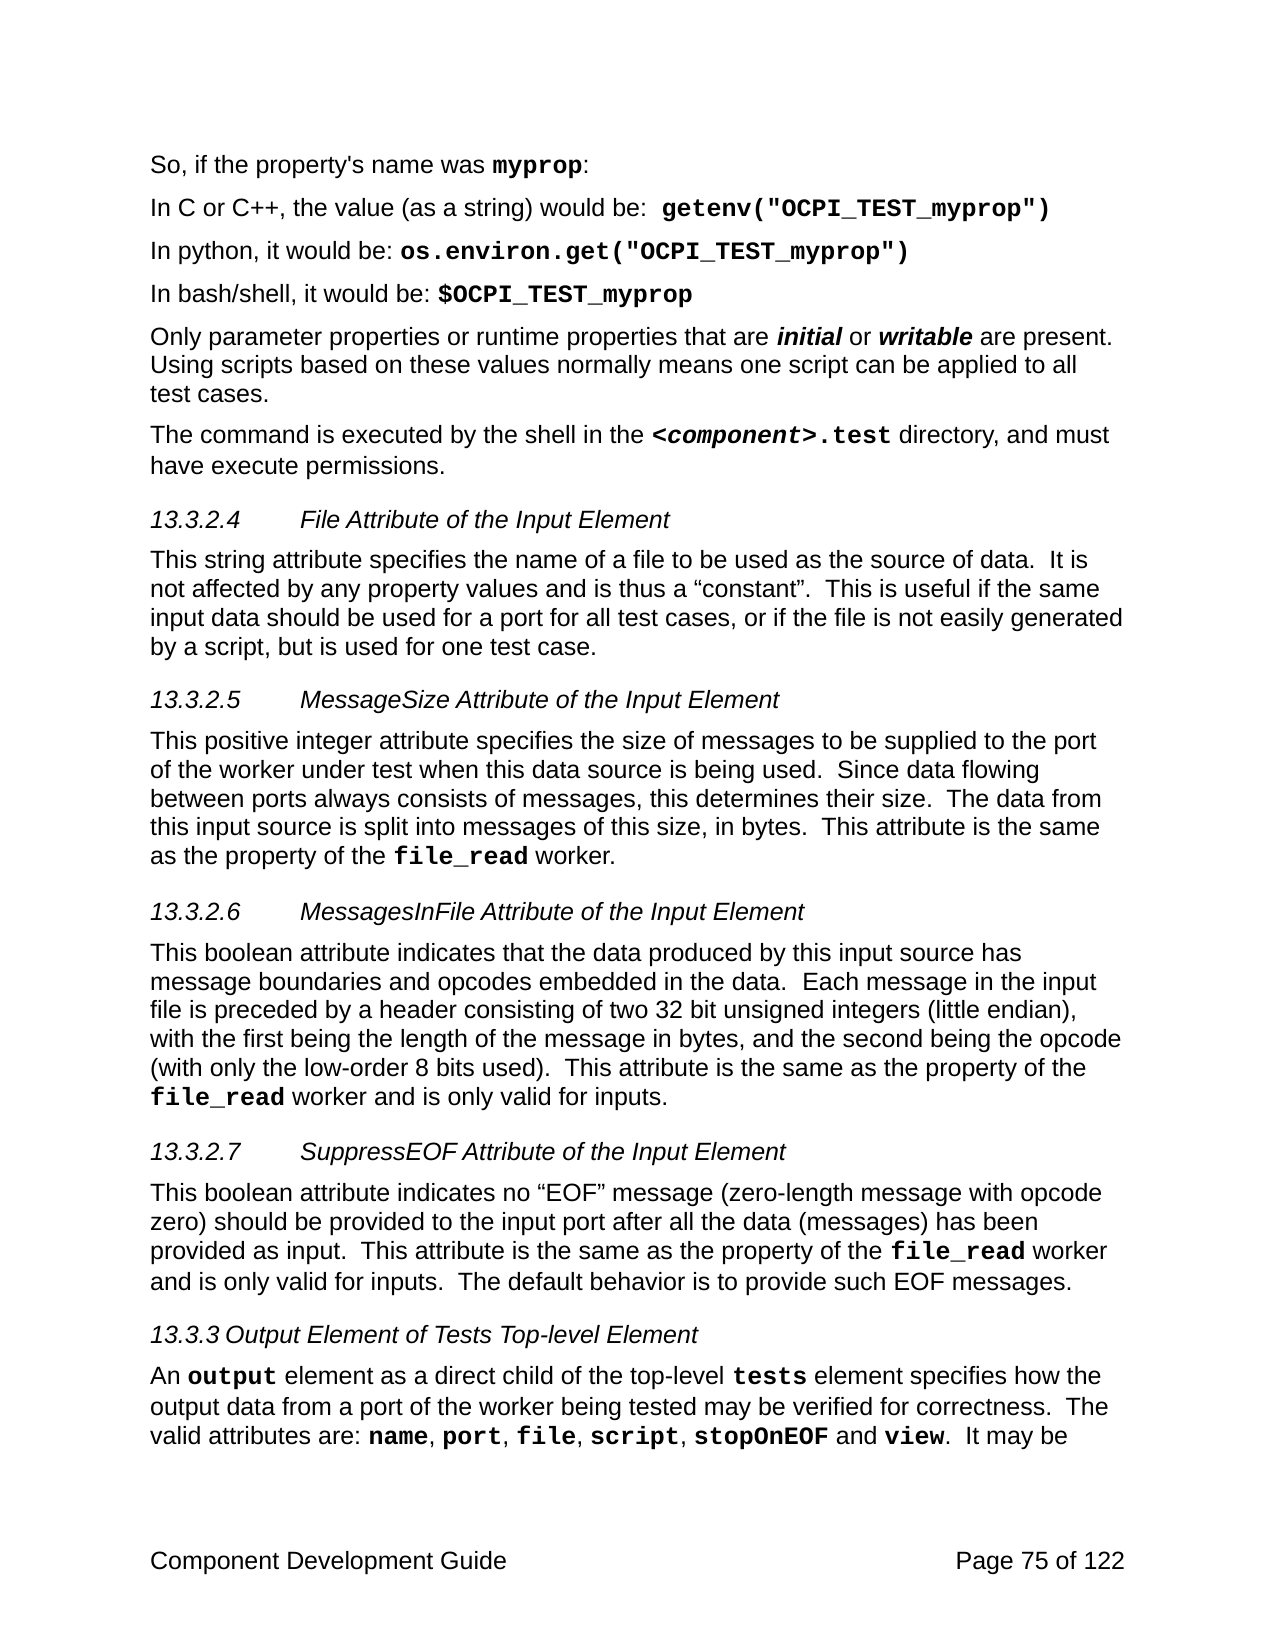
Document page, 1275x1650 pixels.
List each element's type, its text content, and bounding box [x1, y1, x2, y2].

text In python, it would be: os.environ.get("OCPI_TEST_myprop") [150, 236, 1125, 267]
text This boolean attribute indicates no “EOF” message (zero-length message with opcode zero) should be provided to the input port after all the data (messages) has been provided as input. This attribute is the same as the property of the file_read worker and is only valid for inputs. The default behavior is to provide such EOF messages. [150, 1178, 1125, 1295]
text In C or C++, the value (as a string) would be: getenv("OCPI_TEST_myprop") [150, 193, 1125, 224]
text Only parameter properties or runtime properties that are initial or writable are present. Using scripts based on these values normally means one script can be applied to all test cases. [150, 322, 1125, 408]
text So, if the property's name was myprop: [150, 150, 1125, 181]
text In bash/shell, it would be: $OCPI_TEST_myprop [150, 279, 1125, 310]
subtitle File Attribute of the Input Element [150, 504, 1125, 533]
subtitle Output Element of Tests Top-level Element [150, 1320, 1125, 1349]
text This positive integer attribute specifies the size of messages to be supplied to the port of the worker under test when this data source is being used. Since data flowing between ports always consists of messages, this determines their size. The data from this input source is split into messages of this size, in bytes. This attribute is the same as the property of the file_read worker. [150, 726, 1125, 872]
text An output element as a direct child of the top-level tests element specifies how the output data from a port of the worker being tested may be verified for correctness. The valid attributes are: name, port, file, script, stopOnEOF and view. It may be [150, 1361, 1125, 1452]
subtitle MessagesInFile Attribute of the Input Element [150, 897, 1125, 926]
subtitle MessageSize Attribute of the Input Element [150, 685, 1125, 714]
text This boolean attribute indicates that the data produced by this input source has message boundaries and opcodes embedded in the data. Each message in the input file is preceded by a header consisting of two 32 bit unsigned integers (little endian), with the first being the length of the message in bytes, and the second being the opcode (with only the low-order 8 bits used). This attribute is the same as the property of the file_read worker and is only valid for inputs. [150, 938, 1125, 1112]
subtitle SuppressEOF Attribute of the Input Element [150, 1137, 1125, 1166]
text The command is executed by the shell in the <component>.test directory, and must have execute permissions. [150, 420, 1125, 479]
text This string attribute specifies the name of a file to be used as the source of data. It is not affected by any property values and is thus a “constant”. This is useful if the same input data should be used for a port for all test cases, or if the file is not easily generated by a script, but is used for one test case. [150, 545, 1125, 660]
